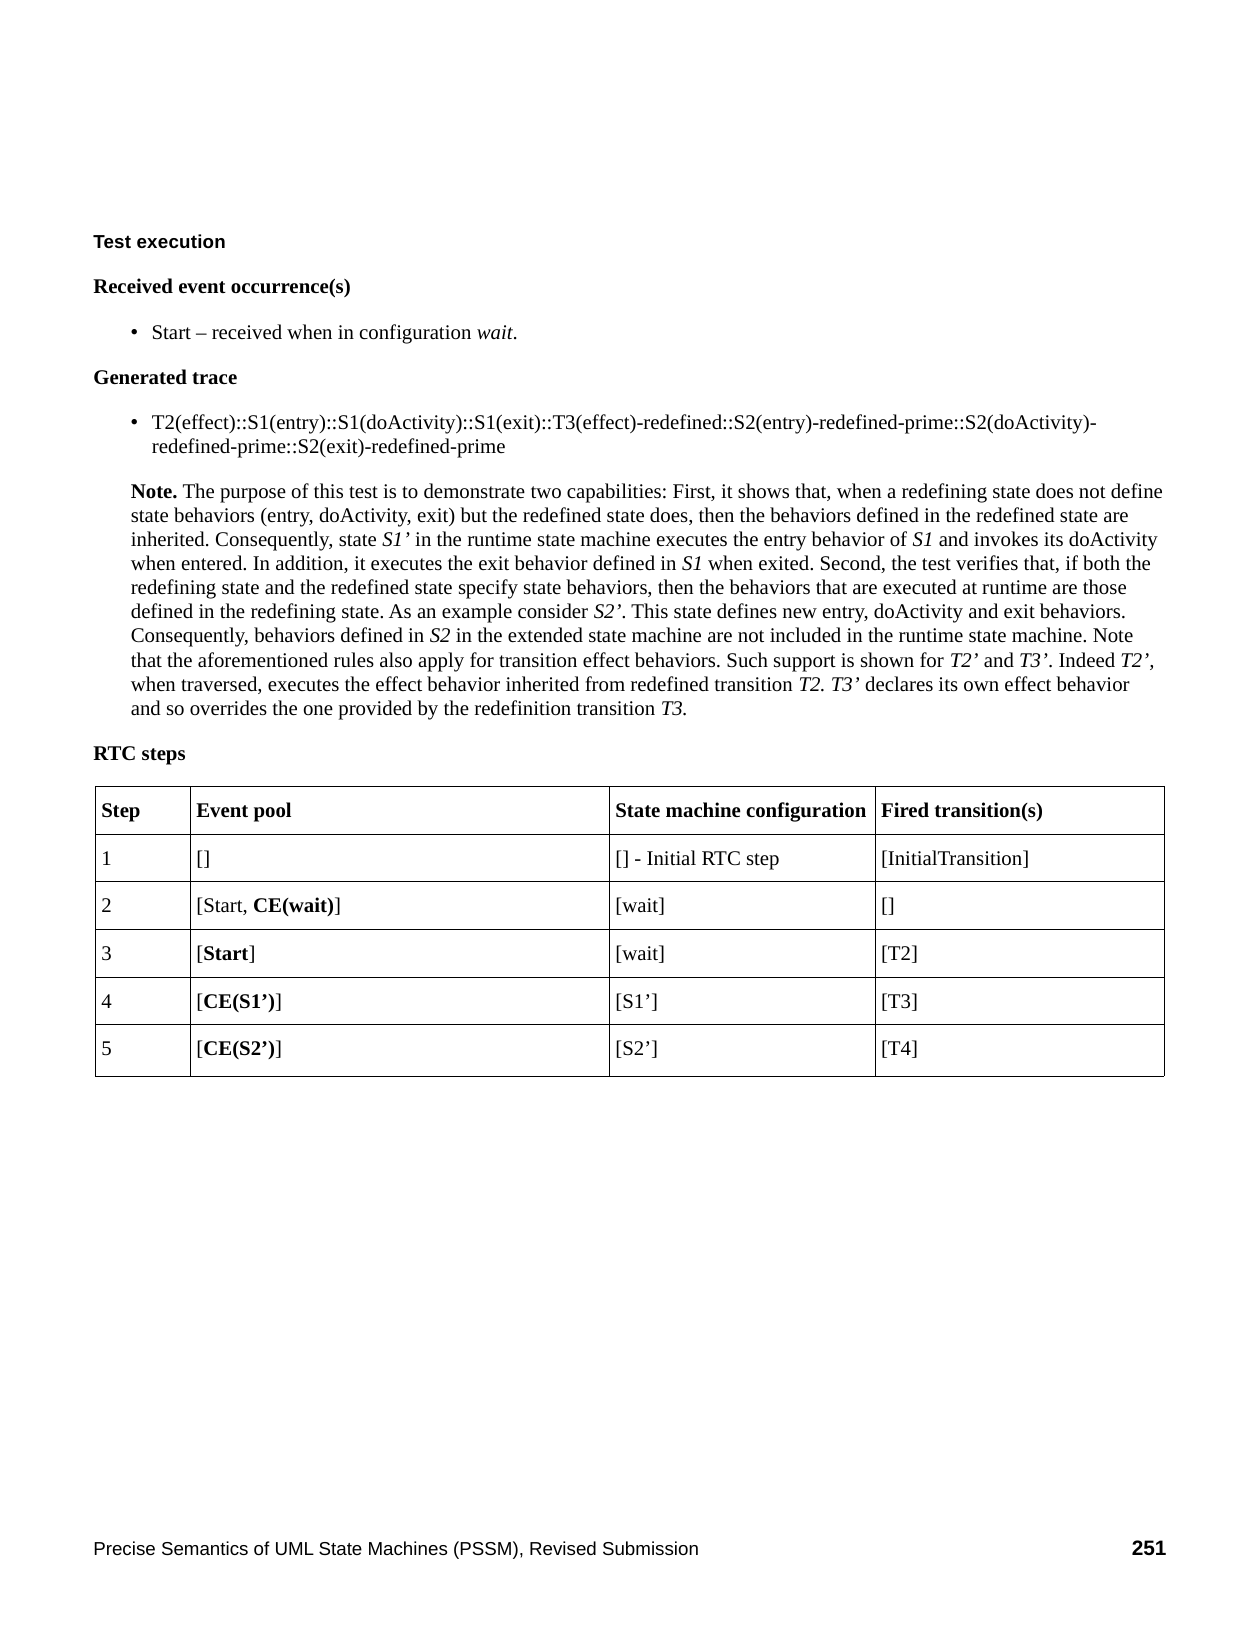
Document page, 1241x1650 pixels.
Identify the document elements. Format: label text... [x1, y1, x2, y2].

list Start – received when in configuration wait. [131, 319, 1164, 344]
table_cell [] - Initial RTC step [610, 835, 875, 881]
table_cell 3 [96, 930, 190, 977]
table_cell [InitialTransition] [876, 835, 1164, 881]
table_cell [Start, CE(wait)] [191, 882, 609, 929]
table_cell [wait] [610, 930, 875, 977]
text RTC steps [93, 741, 1164, 765]
text Generated trace [93, 365, 1164, 389]
subtitle Test execution [93, 231, 1164, 253]
table_cell [CE(S2’)] [191, 1025, 609, 1076]
table_header Fired transition(s) [876, 787, 1164, 833]
text Note. The purpose of this test is to demonstrate two capabilities: First, it shows that, when a redefining state does not define state behaviors (entry, doActivity, exit) but the redefined state does, then the behaviors defined in the redefined state are inherited. Consequently, state S1’ in the runtime state machine executes the entry behavior of S1 and invokes its doActivity when entered. In addition, it executes the exit behavior defined in S1 when exited. Second, the test verifies that, if both the redefining state and the redefined state specify state behaviors, then the behaviors that are executed at runtime are those defined in the redefining state. As an example consider S2’. This state defines new entry, doActivity and exit behaviors. Consequently, behaviors defined in S2 in the extended state machine are not included in the runtime state machine. Note that the aforementioned rules also apply for transition effect behaviors. Such support is shown for T2’ and T3’. Indeed T2’, when traversed, executes the effect behavior inherited from redefined transition T2. T3’ declares its own effect behavior and so overrides the one provided by the redefinition transition T3. [131, 479, 1164, 720]
table_cell [S1’] [610, 978, 875, 1024]
table_cell [S2’] [610, 1025, 875, 1076]
table_cell [] [876, 882, 1164, 929]
table_cell 2 [96, 882, 190, 929]
table_cell 1 [96, 835, 190, 881]
text Received event occurrence(s) [93, 274, 1164, 298]
table_cell [T4] [876, 1025, 1164, 1076]
table_cell [wait] [610, 882, 875, 929]
table_cell [T2] [876, 930, 1164, 977]
table_header Step [96, 787, 190, 833]
table_cell [] [191, 835, 609, 881]
table_cell 4 [96, 978, 190, 1024]
list T2(effect)::S1(entry)::S1(doActivity)::S1(exit)::T3(effect)-redefined::S2(entry)-redefined-prime::S2(doActivity)-redefined-prime::S2(exit)-redefined-prime [131, 410, 1164, 458]
table_header State machine configuration [610, 787, 875, 833]
table_cell [Start] [191, 930, 609, 977]
table_cell 5 [96, 1025, 190, 1076]
table_header Event pool [191, 787, 609, 833]
table_cell [CE(S1’)] [191, 978, 609, 1024]
table_cell [T3] [876, 978, 1164, 1024]
